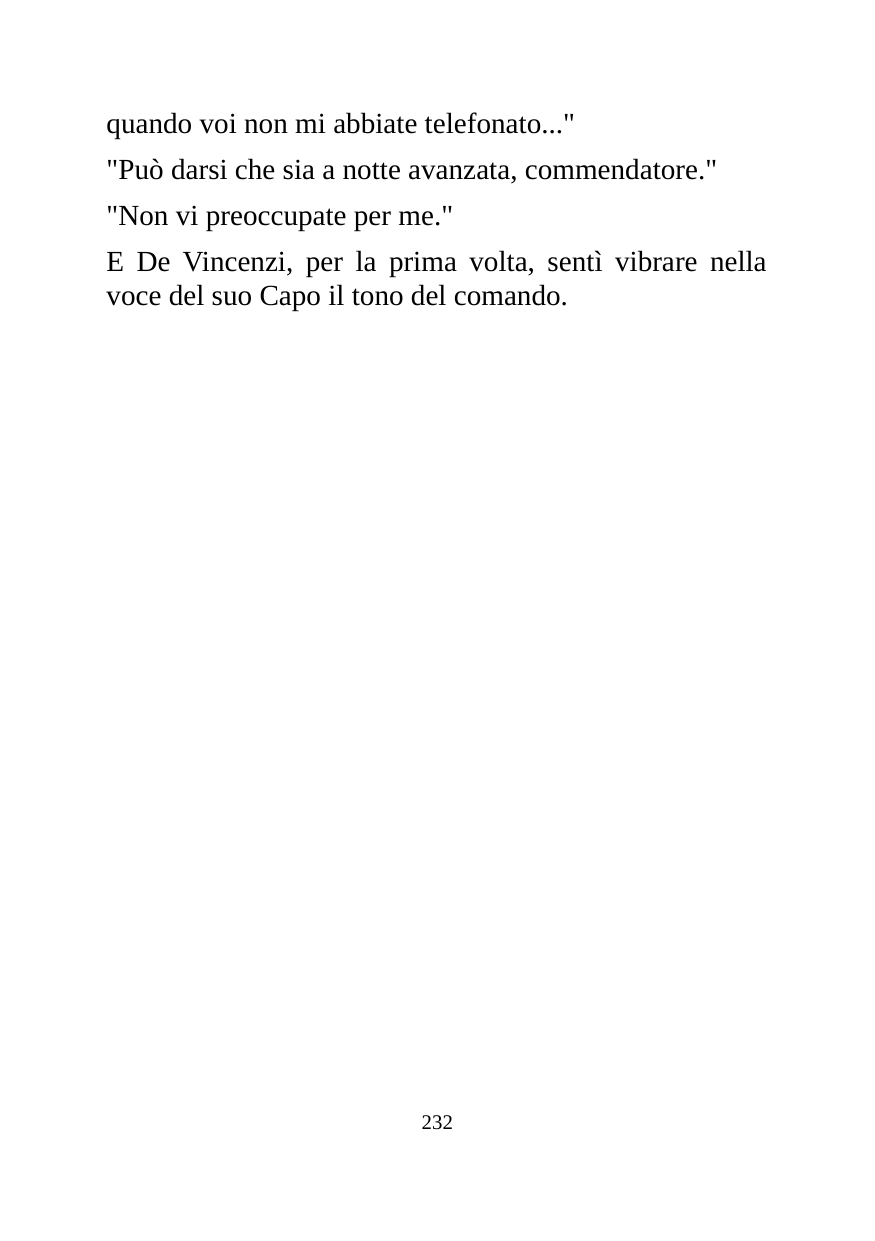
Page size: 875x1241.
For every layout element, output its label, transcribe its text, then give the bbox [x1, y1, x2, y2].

text "Può darsi che sia a notte avanzata, commendatore." [106, 152, 768, 186]
text "Non vi preoccupate per me." [106, 198, 768, 232]
text quando voi non mi abbiate telefonato..." [106, 106, 768, 140]
text E De Vincenzi, per la prima volta, sentì vibrare nella voce del suo Capo il tono del comando. [106, 244, 768, 311]
